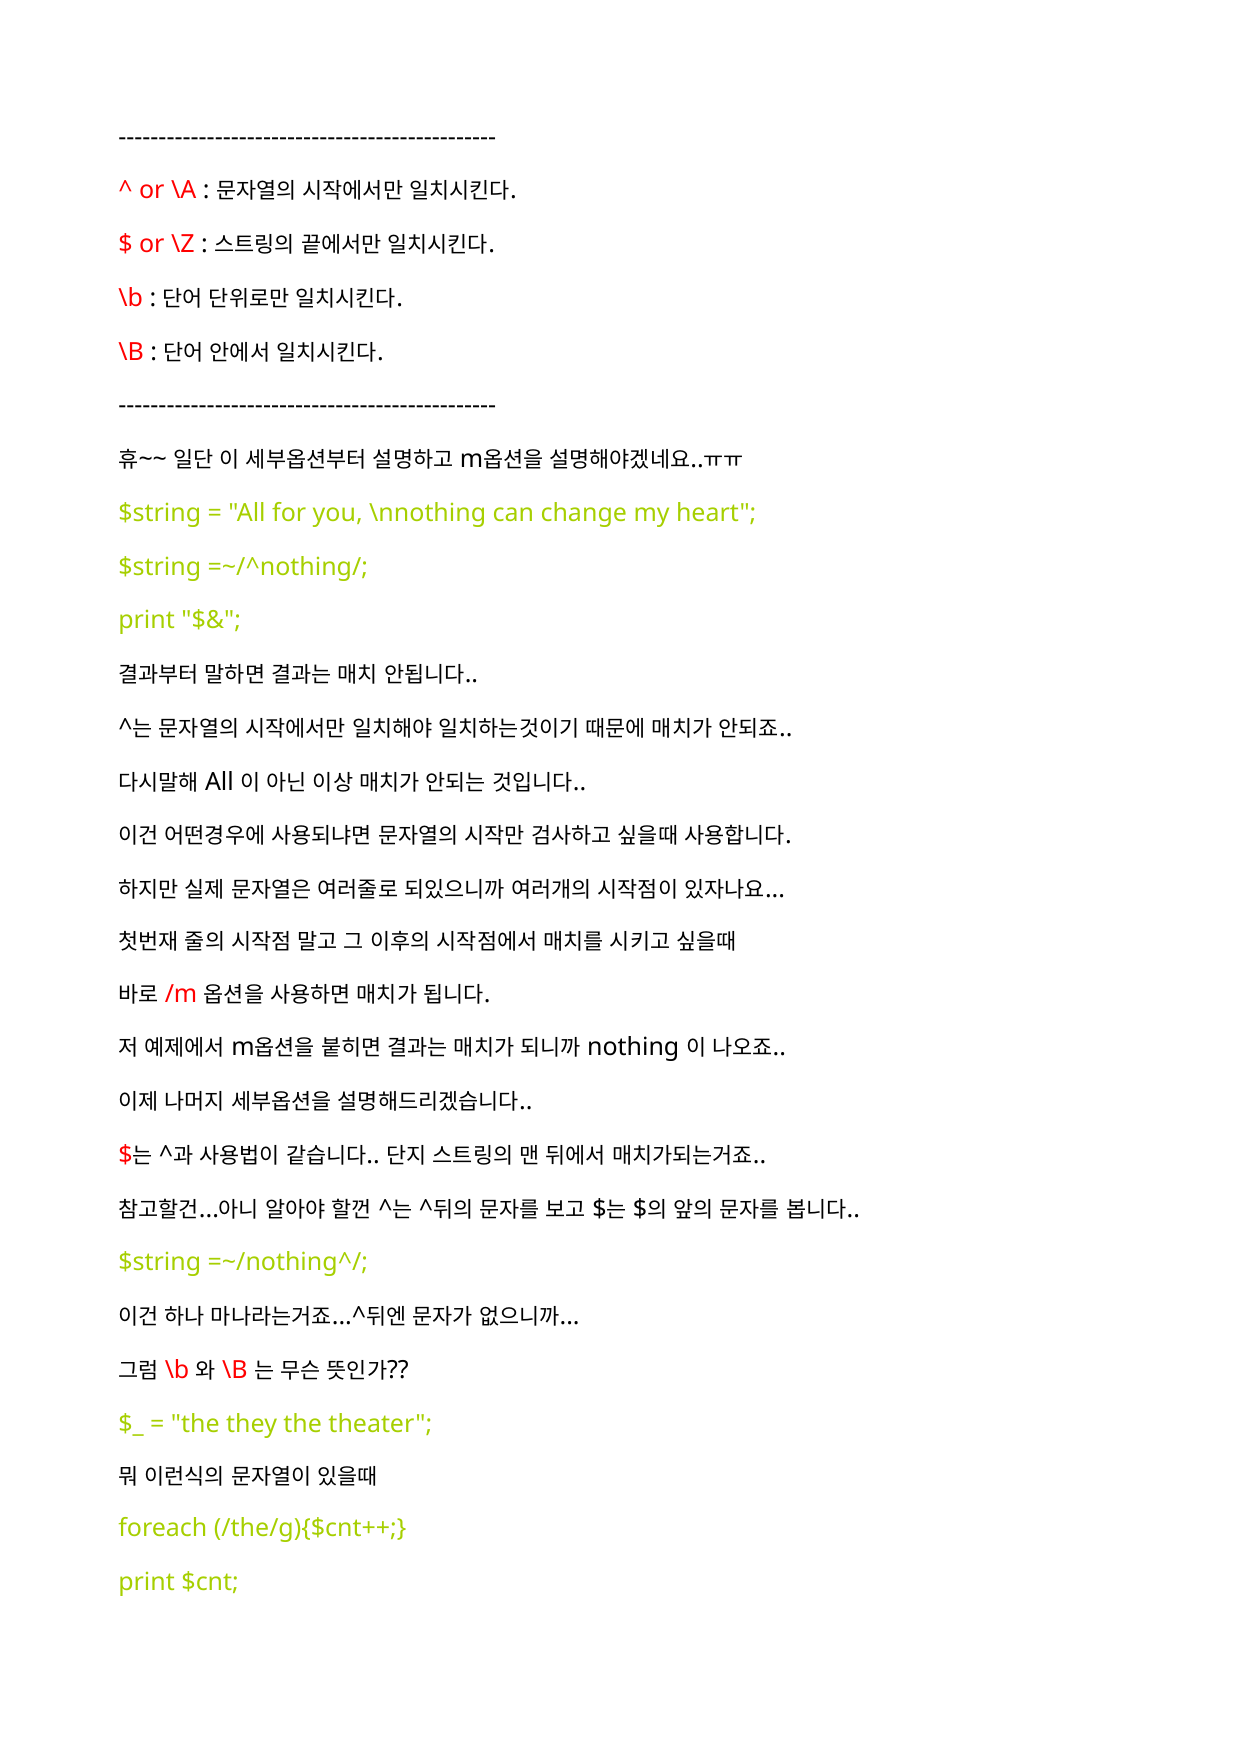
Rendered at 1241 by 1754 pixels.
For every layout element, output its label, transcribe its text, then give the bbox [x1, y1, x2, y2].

text 이건 어떤경우에 사용되냐면 문자열의 시작만 검사하고 싶을때 사용합니다. [118, 817, 1122, 851]
text ----------------------------------------------- [118, 387, 1122, 421]
text $ or \Z : 스트링의 끝에서만 일치시킨다. [118, 226, 1122, 260]
text 하지만 실제 문자열은 여러줄로 되있으니까 여러개의 시작점이 있자나요... [118, 871, 1122, 905]
text 다시말해 All 이 아닌 이상 매치가 안되는 것입니다.. [118, 763, 1122, 797]
text 이제 나머지 세부옵션을 설명해드리겠습니다.. [118, 1083, 1122, 1117]
text $string =~/nothing^/; [118, 1244, 1122, 1278]
text 결과부터 말하면 결과는 매치 안됩니다.. [118, 656, 1122, 690]
text print "$&"; [118, 602, 1122, 636]
text print $cnt; [118, 1564, 1122, 1598]
text \b : 단어 단위로만 일치시킨다. [118, 279, 1122, 313]
text $string = "All for you, \nnothing can change my heart"; [118, 494, 1122, 528]
text 바로 /m 옵션을 사용하면 매치가 됩니다. [118, 975, 1122, 1009]
text 그럼 \b 와 \B 는 무슨 뜻인가?? [118, 1352, 1122, 1386]
text $는 ^과 사용법이 같습니다.. 단지 스트링의 맨 뒤에서 매치가되는거죠.. [118, 1137, 1122, 1171]
text \B : 단어 안에서 일치시킨다. [118, 333, 1122, 367]
text foreach (/the/g){$cnt++;} [118, 1510, 1122, 1544]
text 휴~~ 일단 이 세부옵션부터 설명하고 m옵션을 설명해야겠네요..ㅠㅠ [118, 441, 1122, 475]
text 참고할건...아니 알아야 할껀 ^는 ^뒤의 문자를 보고 $는 $의 앞의 문자를 봅니다.. [118, 1190, 1122, 1224]
text 뭐 이런식의 문자열이 있을때 [118, 1459, 1122, 1491]
text 첫번재 줄의 시작점 말고 그 이후의 시작점에서 매치를 시키고 싶을때 [118, 924, 1122, 956]
text ^ or \A : 문자열의 시작에서만 일치시킨다. [118, 172, 1122, 206]
text ^는 문자열의 시작에서만 일치해야 일치하는것이기 때문에 매치가 안되죠.. [118, 709, 1122, 743]
text $string =~/^nothing/; [118, 548, 1122, 582]
text $_ = "the they the theater"; [118, 1405, 1122, 1439]
text ----------------------------------------------- [118, 118, 1122, 152]
text 저 예제에서 m옵션을 붙히면 결과는 매치가 되니까 nothing 이 나오죠.. [118, 1029, 1122, 1063]
text 이건 하나 마나라는거죠...^뒤엔 문자가 없으니까... [118, 1298, 1122, 1332]
